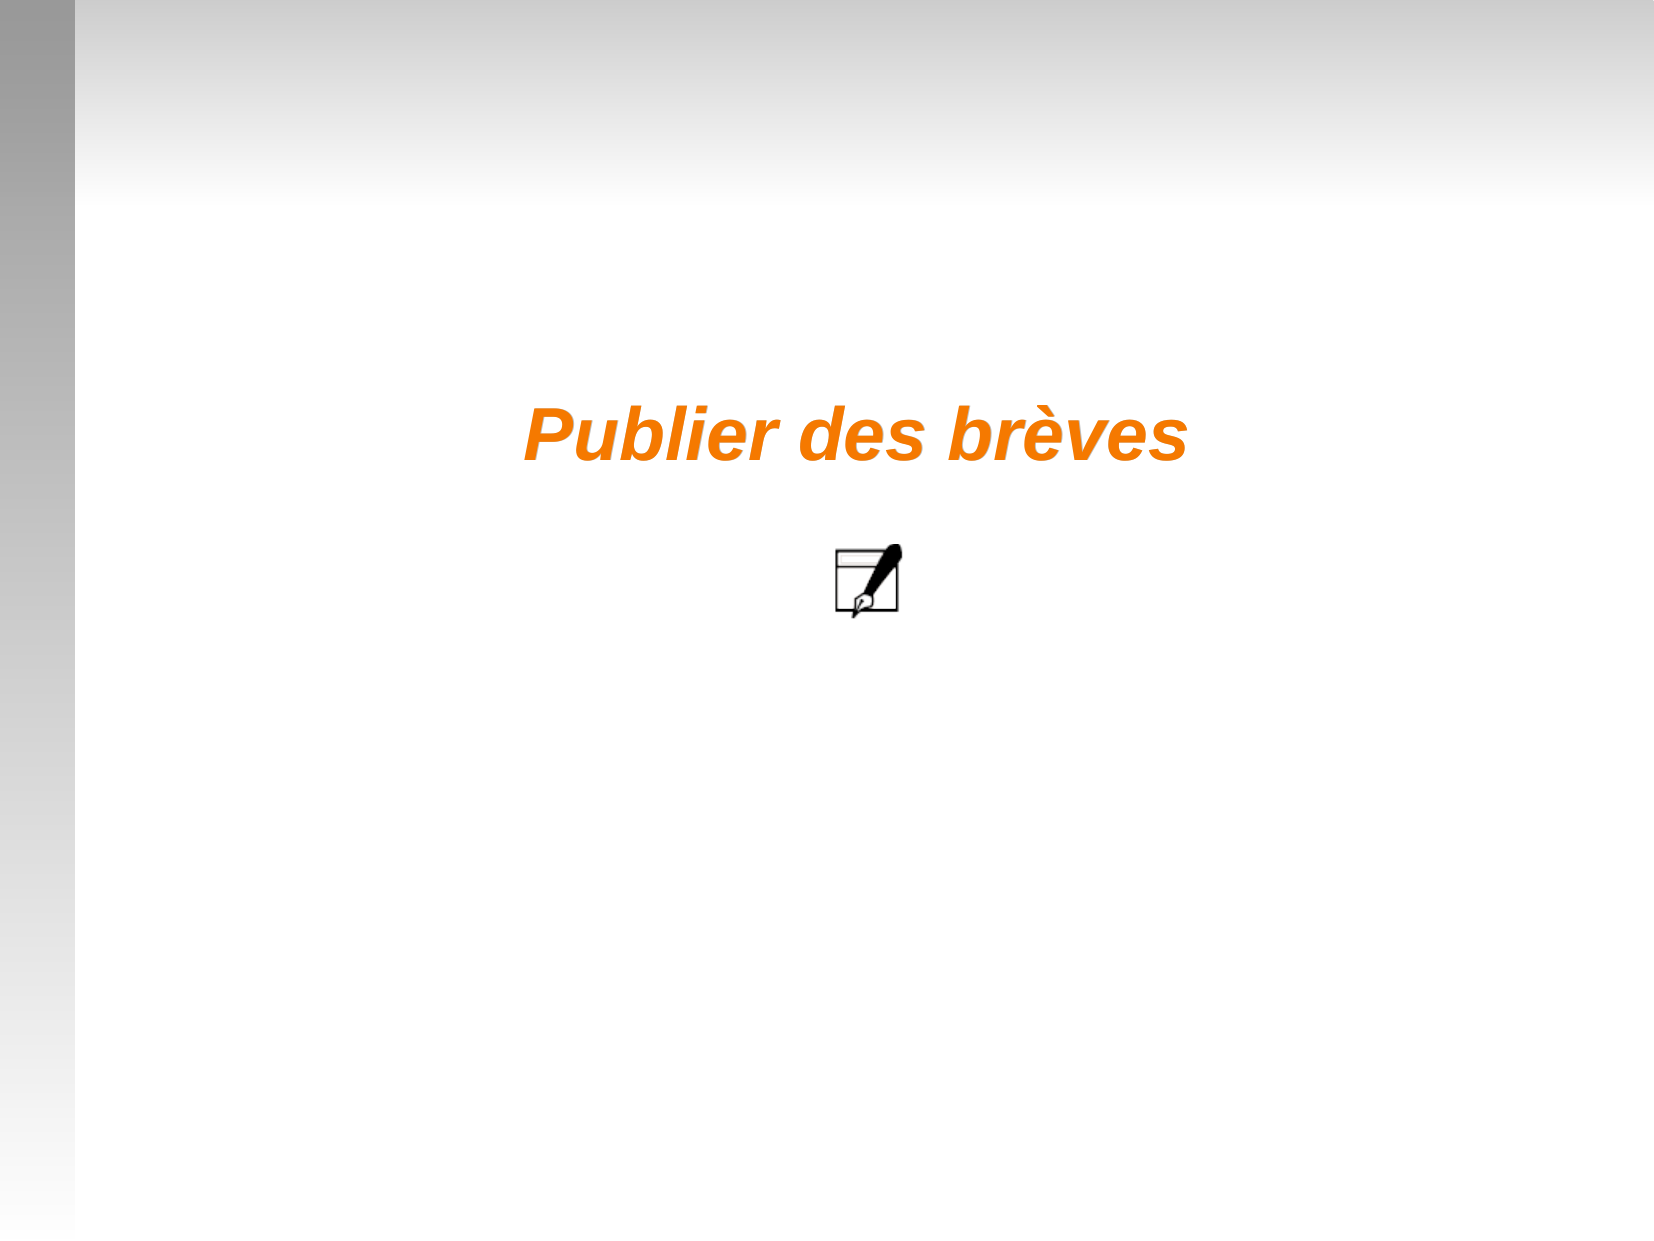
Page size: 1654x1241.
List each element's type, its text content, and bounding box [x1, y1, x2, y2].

picture [831, 544, 907, 620]
title Publier des brèves [159, 330, 1573, 538]
